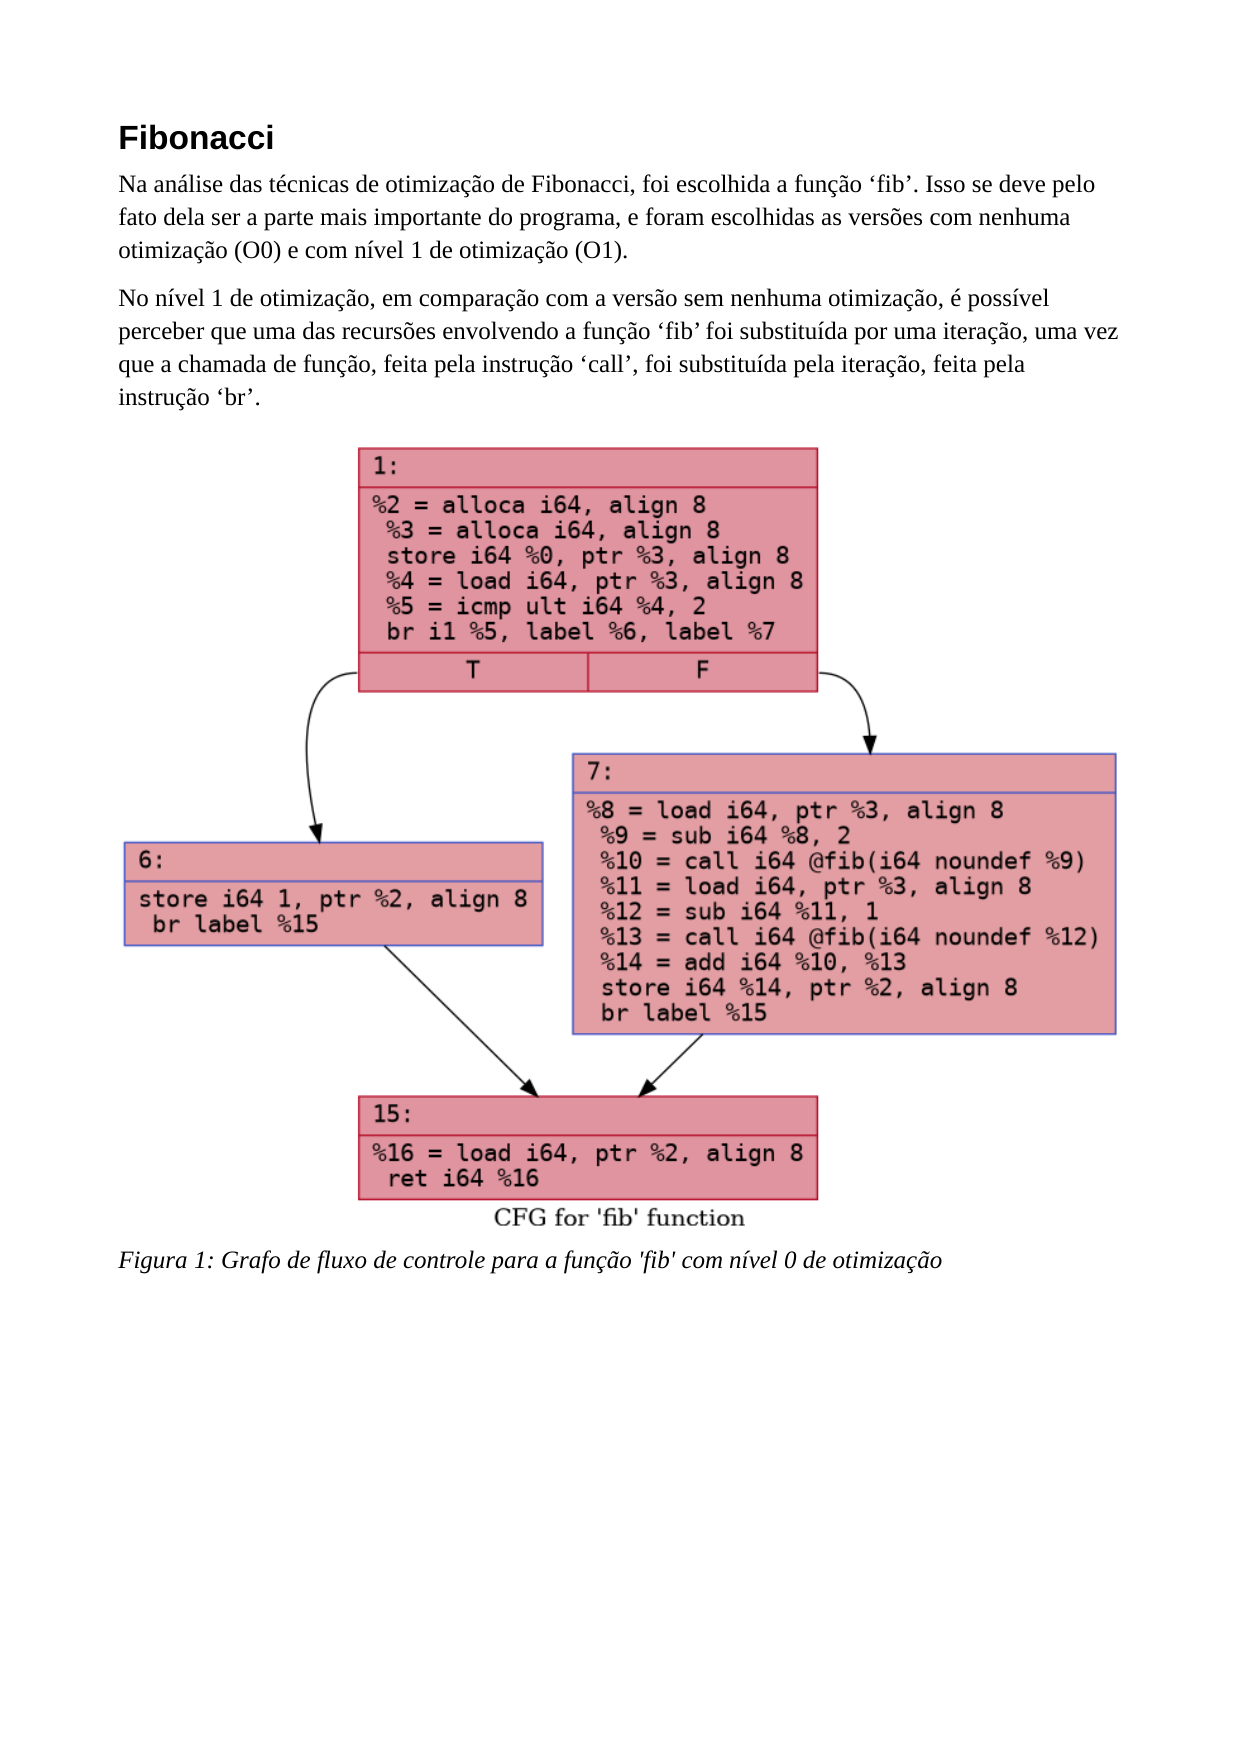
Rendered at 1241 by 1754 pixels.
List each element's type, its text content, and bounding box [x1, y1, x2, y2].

text Na análise das técnicas de otimização de Fibonacci, foi escolhida a função ‘fib’. Isso se deve pelo fato dela ser a parte mais importante do programa, e foram escolhidas as versões com nenhuma otimização (O0) e com nível 1 de otimização (O1). [118, 169, 1122, 264]
text No nível 1 de otimização, em comparação com a versão sem nenhuma otimização, é possível perceber que uma das recursões envolvendo a função ‘fib’ foi substituída por uma iteração, uma vez que a chamada de função, feita pela instrução ‘call’, foi substituída pela iteração, feita pela instrução ‘br’. [118, 283, 1122, 411]
subtitle Fibonacci [118, 118, 1122, 157]
text Figura 1: Grafo de fluxo de controle para a função 'fib' com nível 0 de otimização [118, 1246, 1122, 1274]
picture [118, 442, 1123, 1246]
